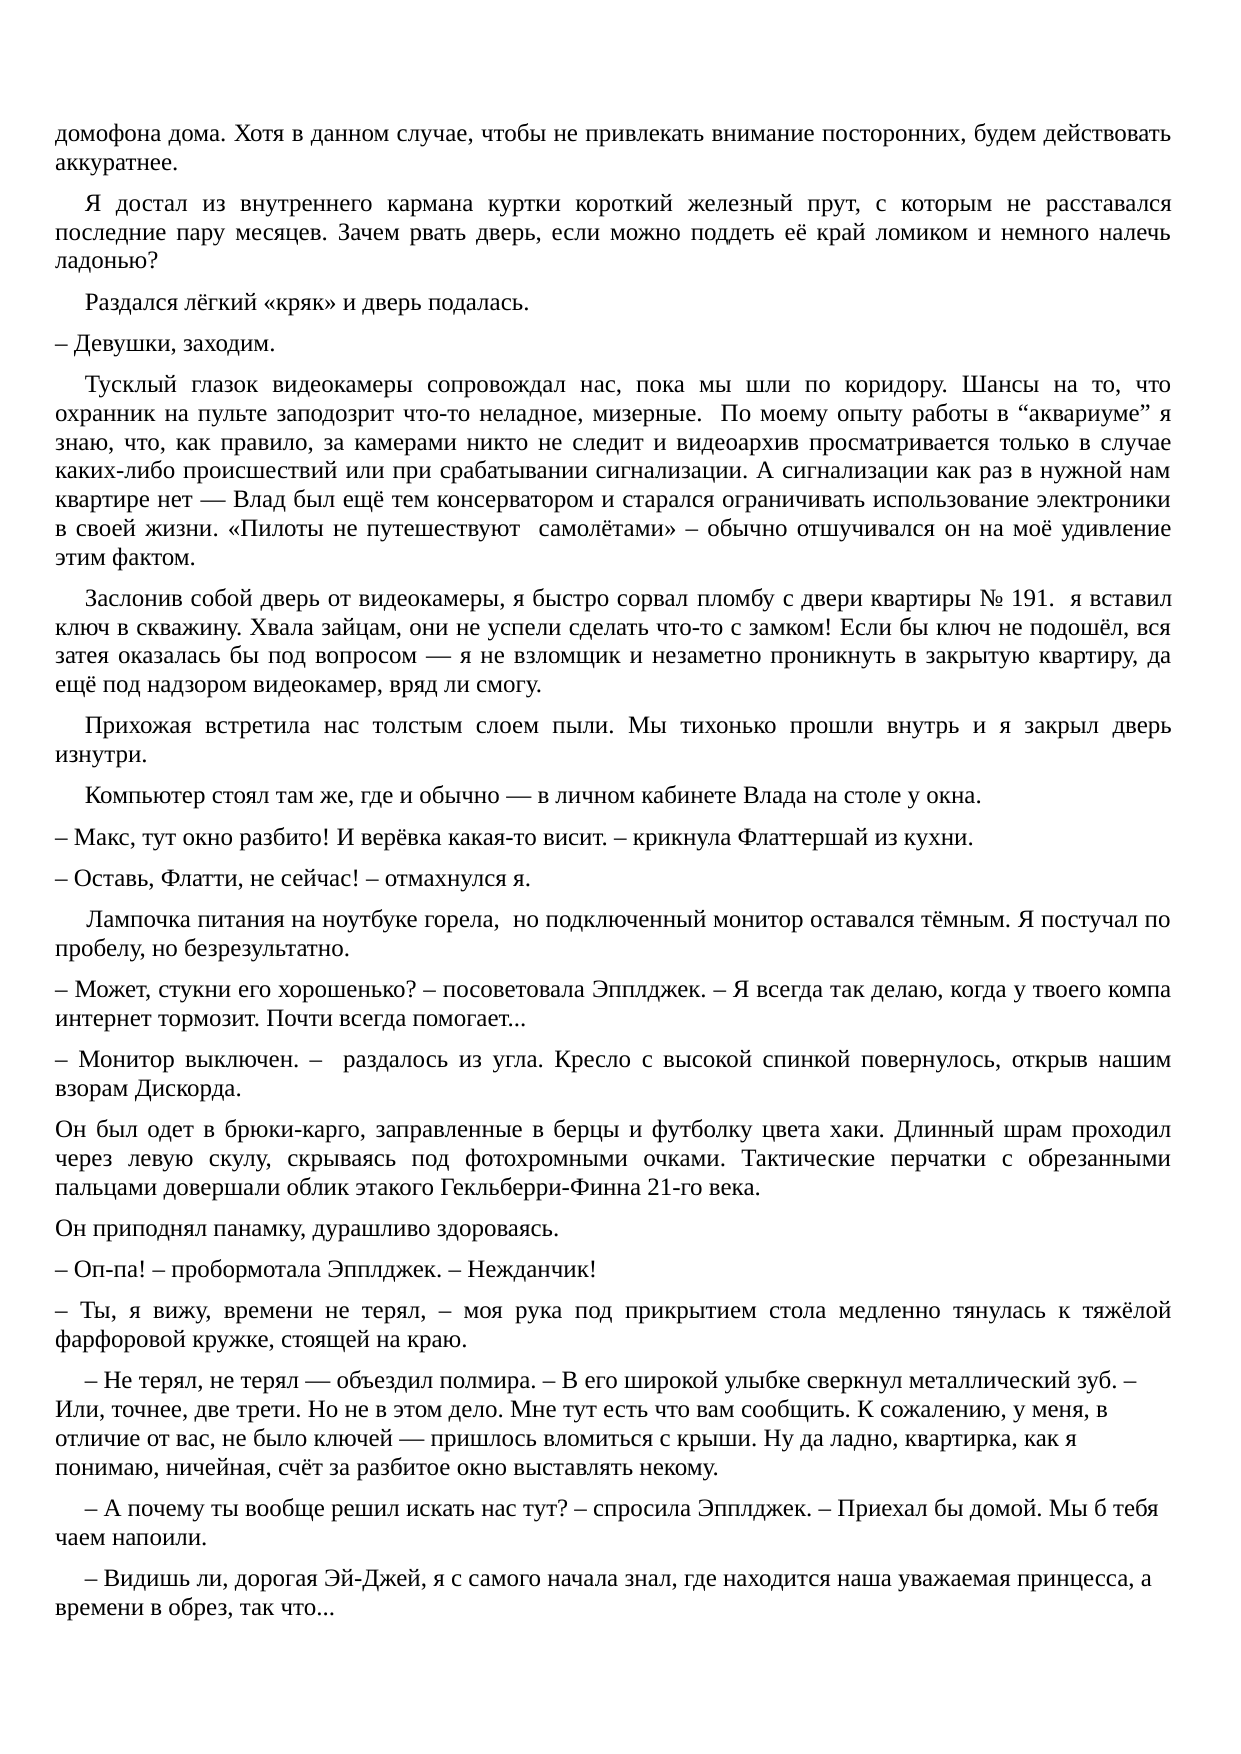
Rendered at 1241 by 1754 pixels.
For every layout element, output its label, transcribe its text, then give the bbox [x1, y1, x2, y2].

text Заслонив собой дверь от видеокамеры, я быстро сорвал пломбу с двери квартиры № 191. я вставил ключ в скважину. Хвала зайцам, они не успели сделать что-то с замком! Если бы ключ не подошёл, вся затея оказалась бы под вопросом — я не взломщик и незаметно проникнуть в закрытую квартиру, да ещё под надзором видеокамер, вряд ли смогу. [55, 583, 1172, 698]
text Лампочка питания на ноутбуке горела, но подключенный монитор оставался тёмным. Я постучал по пробелу, но безрезультатно. [55, 904, 1172, 962]
text Раздался лёгкий «кряк» и дверь подалась. [55, 287, 1172, 316]
text – Ты, я вижу, времени не терял, – моя рука под прикрытием стола медленно тянулась к тяжёлой фарфоровой кружке, стоящей на краю. [55, 1296, 1172, 1353]
text Прихожая встретила нас толстым слоем пыли. Мы тихонько прошли внутрь и я закрыл дверь изнутри. [55, 711, 1172, 768]
text Тусклый глазок видеокамеры сопровождал нас, пока мы шли по коридору. Шансы на то, что охранник на пульте заподозрит что-то неладное, мизерные. По моему опыту работы в “аквариуме” я знаю, что, как правило, за камерами никто не следит и видеоархив просматривается только в случае каких-либо происшествий или при срабатывании сигнализации. А сигнализации как раз в нужной нам квартире нет — Влад был ещё тем консерватором и старался ограничивать использование электроники в своей жизни. «Пилоты не путешествуют самолётами» – обычно отшучивался он на моё удивление этим фактом. [55, 369, 1172, 571]
text – Оп-па! – пробормотала Эпплджек. – Нежданчик! [55, 1254, 1172, 1283]
text – Видишь ли, дорогая Эй-Джей, я с самого начала знал, где находится наша уважаемая принцесса, а времени в обрез, так что... [55, 1563, 1172, 1621]
text Он приподнял панамку, дурашливо здороваясь. [55, 1213, 1172, 1242]
list домофона дома. Хотя в данном случае, чтобы не привлекать внимание посторонних, будем действовать аккуратнее. [55, 118, 1172, 176]
text – Не терял, не терял — объездил полмира. – В его широкой улыбке сверкнул металлический зуб. – Или, точнее, две трети. Но не в этом дело. Мне тут есть что вам сообщить. К сожалению, у меня, в отличие от вас, не было ключей — пришлось вломиться с крыши. Ну да ладно, квартирка, как я понимаю, ничейная, счёт за разбитое окно выставлять некому. [55, 1366, 1172, 1481]
text Он был одет в брюки-карго, заправленные в берцы и футболку цвета хаки. Длинный шрам проходил через левую скулу, скрываясь под фотохромными очками. Тактические перчатки с обрезанными пальцами довершали облик этакого Гекльберри-Финна 21-го века. [55, 1114, 1172, 1201]
text – Может, стукни его хорошенько? – посоветовала Эпплджек. – Я всегда так делаю, когда у твоего компа интернет тормозит. Почти всегда помогает... [55, 974, 1172, 1032]
text – А почему ты вообще решил искать нас тут? – спросила Эпплджек. – Приехал бы домой. Мы б тебя чаем напоили. [55, 1493, 1172, 1551]
text Компьютер стоял там же, где и обычно — в личном кабинете Влада на столе у окна. [55, 781, 1172, 809]
text – Девушки, заходим. [55, 328, 1172, 357]
text – Оставь, Флатти, не сейчас! – отмахнулся я. [55, 863, 1172, 892]
text – Монитор выключен. – раздалось из угла. Кресло с высокой спинкой повернулось, открыв нашим взорам Дискорда. [55, 1044, 1172, 1102]
text – Макс, тут окно разбито! И верёвка какая-то висит. – крикнула Флаттершай из кухни. [55, 822, 1172, 851]
text Я достал из внутреннего кармана куртки короткий железный прут, с которым не расставался последние пару месяцев. Зачем рвать дверь, если можно поддеть её край ломиком и немного налечь ладонью? [55, 188, 1172, 274]
